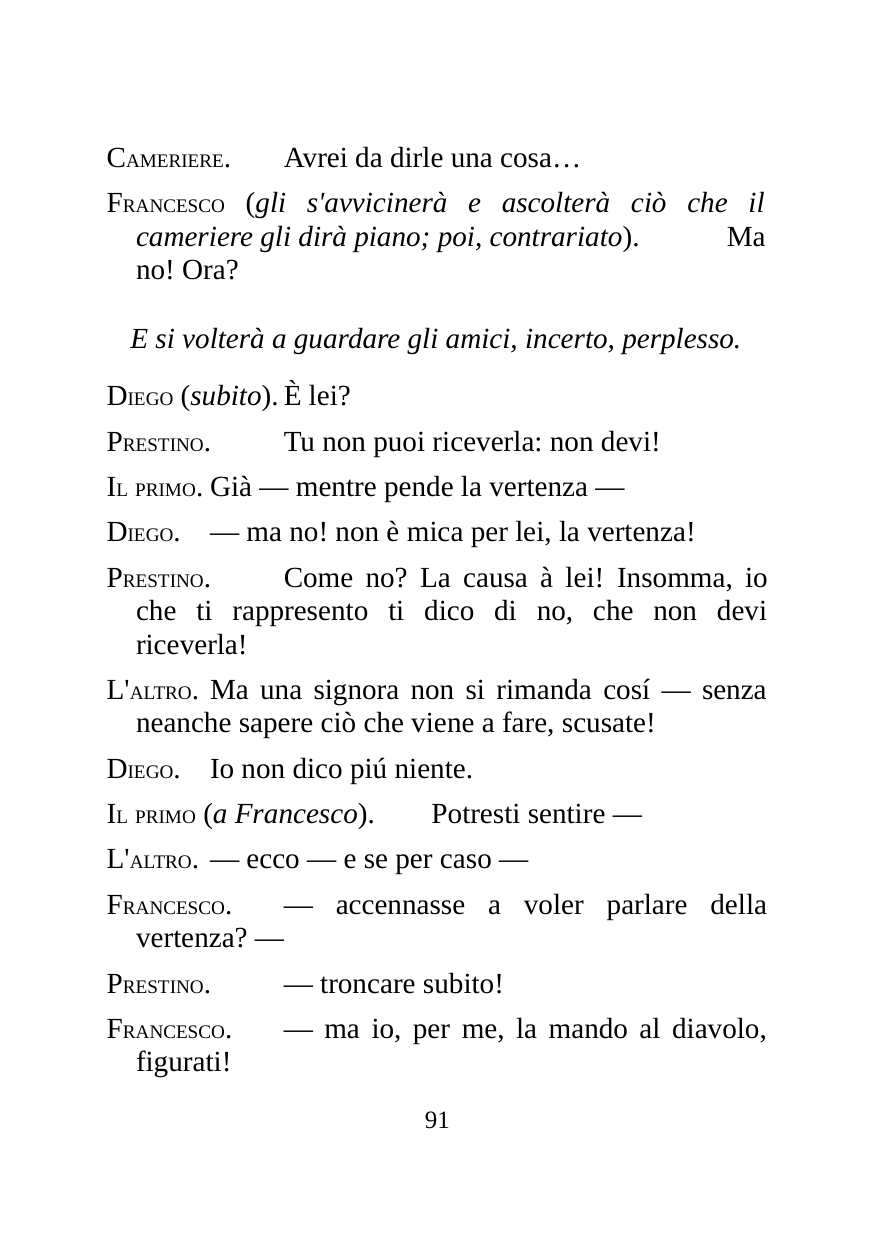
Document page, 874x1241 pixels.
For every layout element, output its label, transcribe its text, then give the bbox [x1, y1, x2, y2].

text Diego. — ma no! non è mica per lei, la vertenza! [106, 514, 768, 548]
text Francesco. — accennasse a voler parlare della vertenza? — [106, 887, 768, 954]
text Francesco. — ma io, per me, la mando al diavolo, figurati! [106, 1011, 768, 1078]
text Francesco (gli s'avvicinerà e ascolterà ciò che il cameriere gli dirà piano; poi, contrariato). Ma no! Ora? [106, 185, 768, 286]
text E si volterà a guardare gli amici, incerto, perplesso. [106, 321, 768, 355]
text Il primo (a Francesco). Potresti sentire — [106, 796, 768, 830]
text L'altro. — ecco — e se per caso — [106, 842, 768, 875]
text Prestino. Come no? La causa à lei! Insomma, io che ti rappresento ti dico di no, che non devi riceverla! [106, 560, 768, 660]
text L'altro. Ma una signora non si rimanda cosí — senza neanche sapere ciò che viene a fare, scusate! [106, 672, 768, 739]
text Cameriere. Avrei da dirle una cosa… [106, 140, 768, 173]
text Diego (subito). È lei? [106, 378, 768, 412]
text Prestino. — troncare subito! [106, 966, 768, 999]
text Il primo. Già — mentre pende la vertenza — [106, 469, 768, 503]
text Prestino. Tu non puoi riceverla: non devi! [106, 424, 768, 457]
text Diego. Io non dico piú niente. [106, 751, 768, 784]
